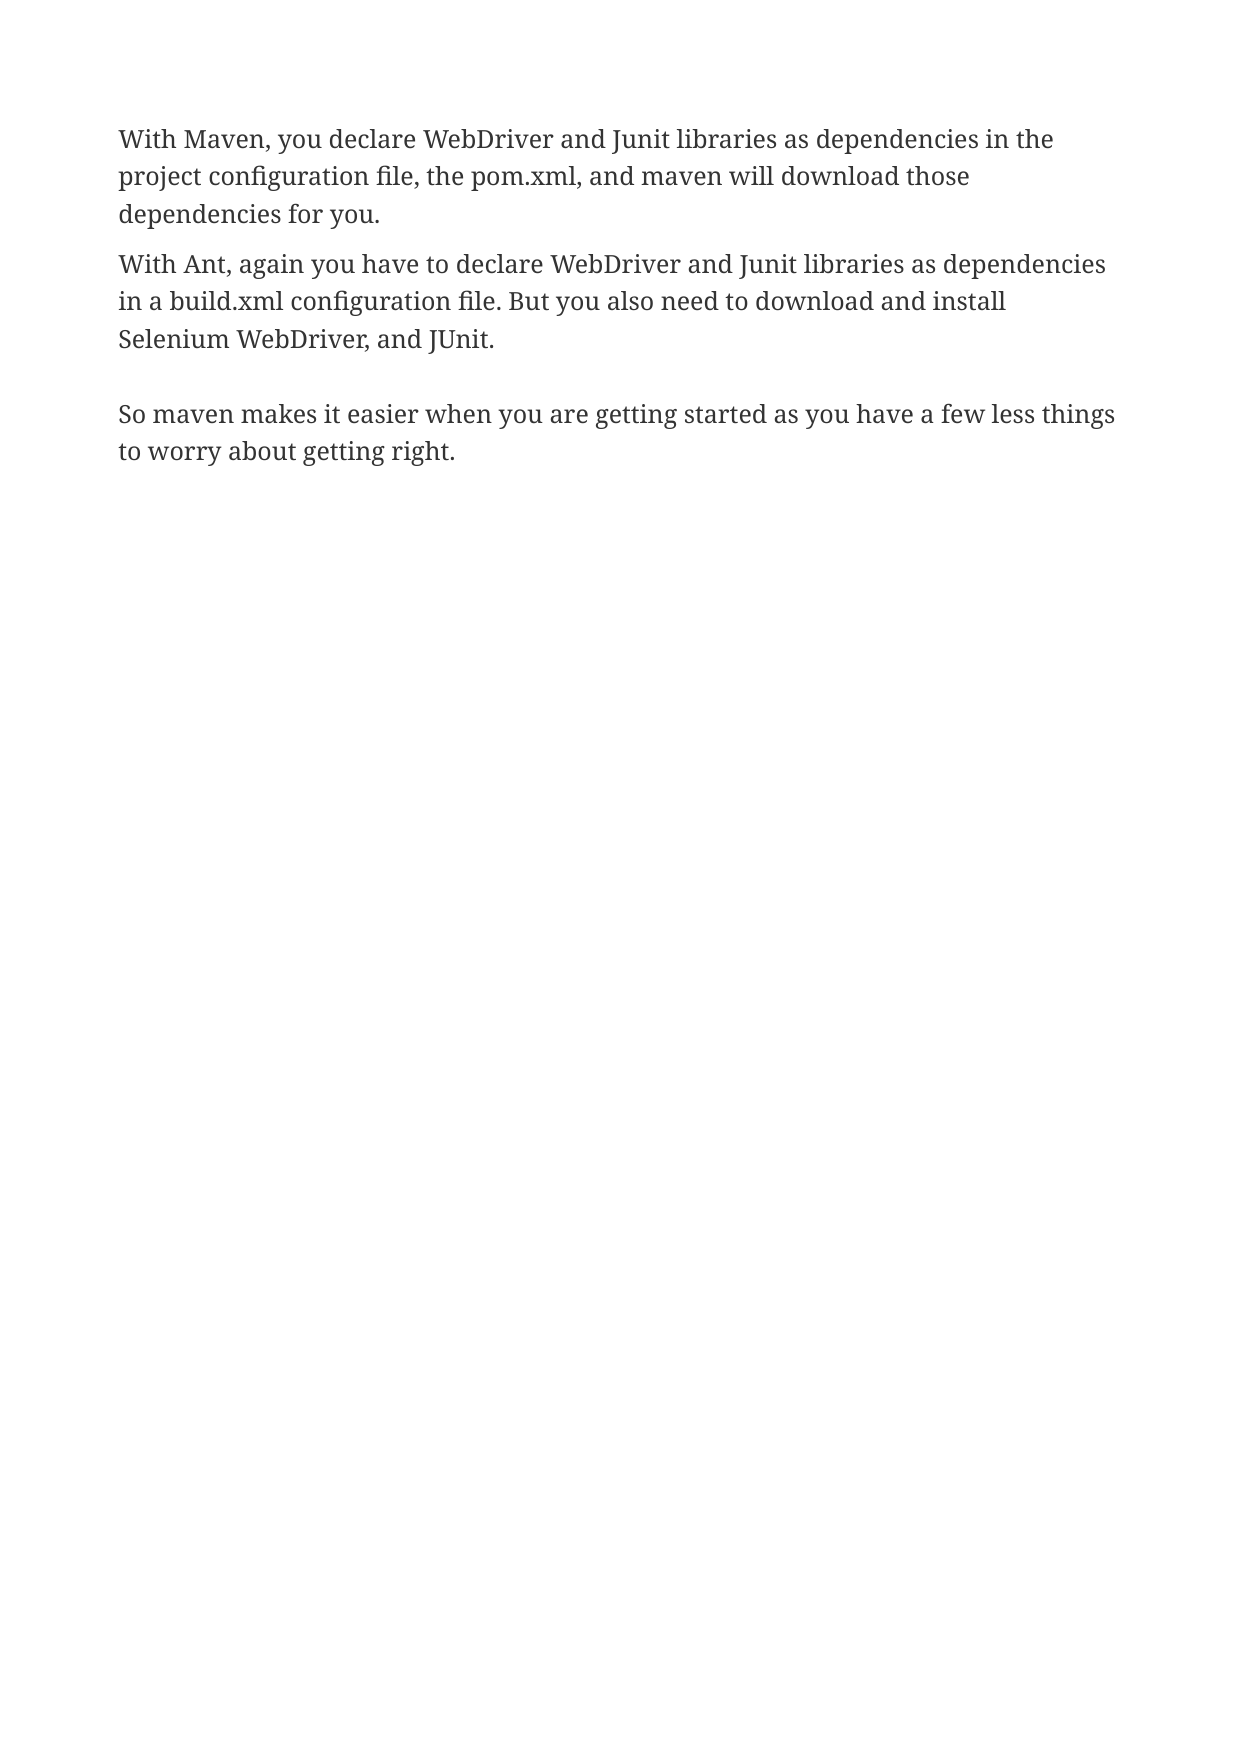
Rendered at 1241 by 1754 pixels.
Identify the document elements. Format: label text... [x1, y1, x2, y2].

text With Maven, you declare WebDriver and Junit libraries as dependencies in the project configuration file, the pom.xml, and maven will download those dependencies for you. [118, 118, 1122, 231]
text With Ant, again you have to declare WebDriver and Junit libraries as dependencies in a build.xml configuration file. But you also need to download and install Selenium WebDriver, and JUnit. [118, 243, 1122, 356]
text So maven makes it easier when you are getting started as you have a few less things to worry about getting right. [118, 393, 1122, 468]
